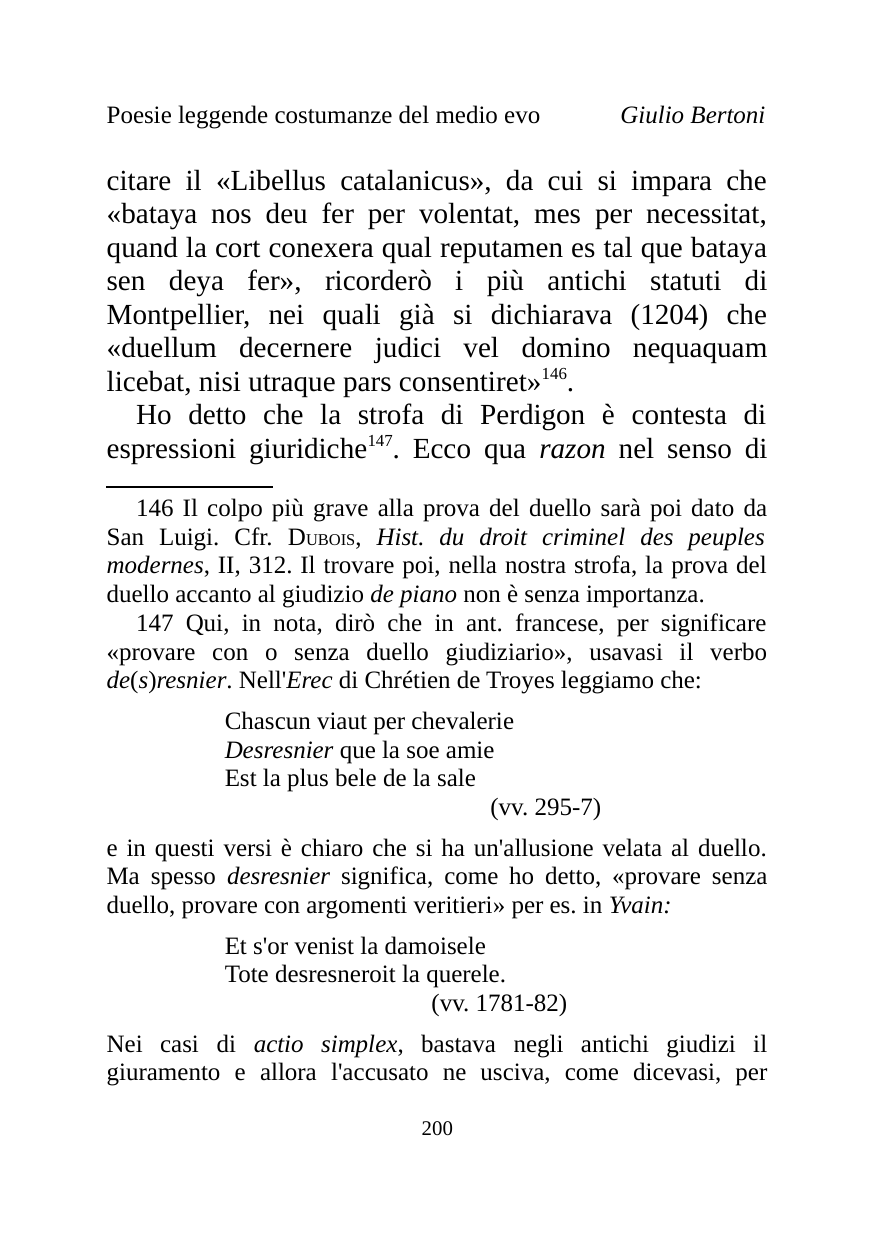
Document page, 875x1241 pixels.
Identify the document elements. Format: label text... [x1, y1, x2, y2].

text Ho detto che la strofa di Perdigon è contesta di espressioni giuridiche. Ecco qua razon nel senso di [106, 397, 768, 464]
text Et s'or venist la damoisele Tote desresneroit la querele. [224, 931, 768, 988]
text (vv. 1781-82) [402, 988, 768, 1017]
text e in questi versi è chiaro che si ha un'allusione velata al duello. Ma spesso desresnier significa, come ho detto, «provare senza duello, provare con argomenti veritieri» per es. in Yvain: [106, 833, 768, 919]
text Chascun viaut per chevalerie Desresnier que la soe amie Est la plus bele de la sale [224, 706, 768, 792]
text (vv. 295-7) [461, 792, 768, 821]
text Qui, in nota, dirò che in ant. francese, per significare «provare con o senza duello giudiziario», usavasi il verbo de(s)resnier. Nell'Erec di Chrétien de Troyes leggiamo che: [106, 608, 768, 694]
text Il colpo più grave alla prova del duello sarà poi dato da San Luigi. Cfr. Dubois, Hist. du droit criminel des peuples modernes, II, 312. Il trovare poi, nella nostra strofa, la prova del duello accanto al giudizio de piano non è senza importanza. [106, 493, 768, 608]
text Nei casi di actio simplex, bastava negli antichi giudizi il giuramento e allora l'accusato ne usciva, come dicevasi, per [106, 1029, 768, 1086]
text citare il «Libellus catalanicus», da cui si impara che «bataya nos deu fer per volentat, mes per necessitat, quand la cort conexera qual reputamen es tal que bataya sen deya fer», ricorderò i più antichi statuti di Montpellier, nei quali già si dichiarava (1204) che «duellum decernere judici vel domino nequaquam licebat, nisi utraque pars consentiret». [106, 163, 768, 397]
